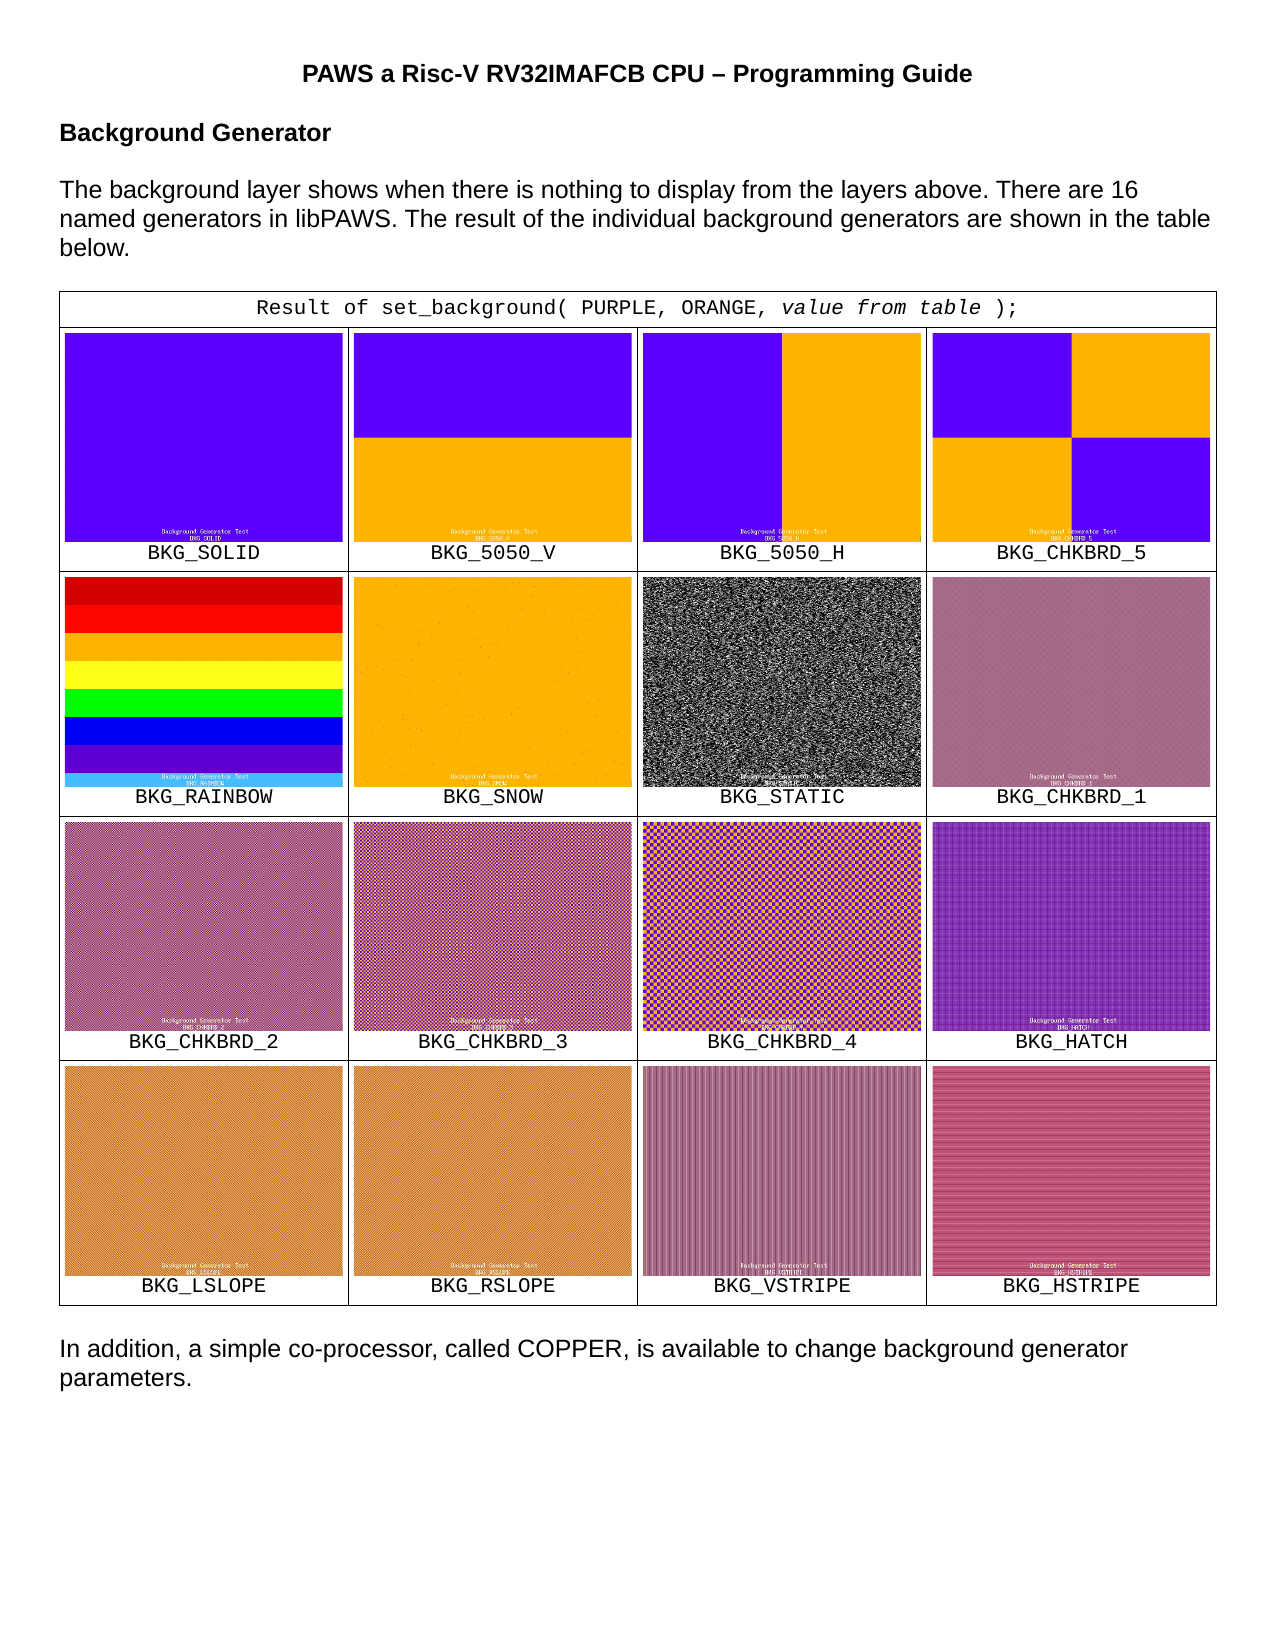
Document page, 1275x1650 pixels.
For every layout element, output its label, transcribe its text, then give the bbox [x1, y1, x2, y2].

table_header Result of set_background( PURPLE, ORANGE, value from table ); [60, 292, 1216, 327]
table_cell BKG_RSLOPE [349, 1061, 637, 1304]
picture [643, 1066, 921, 1276]
table_cell BKG_HSTRIPE [927, 1061, 1216, 1304]
picture [353, 333, 632, 542]
table_cell BKG_LSLOPE [60, 1061, 348, 1304]
picture [353, 1066, 632, 1276]
picture [932, 822, 1211, 1031]
picture [643, 822, 921, 1031]
table_cell BKG_5050_V [349, 328, 637, 571]
table_cell BKG_CHKBRD_4 [638, 817, 926, 1060]
table_cell BKG_SOLID [60, 328, 348, 571]
text Background Generator [59, 118, 1216, 147]
picture [64, 333, 343, 542]
table_cell BKG_CHKBRD_1 [927, 572, 1216, 816]
table_cell BKG_CHKBRD_3 [349, 817, 637, 1060]
table_cell BKG_CHKBRD_5 [927, 328, 1216, 571]
picture [932, 577, 1211, 787]
table_cell BKG_5050_H [638, 328, 926, 571]
picture [64, 1066, 343, 1276]
picture [353, 577, 632, 787]
table_cell BKG_SNOW [349, 572, 637, 816]
picture [64, 822, 343, 1031]
picture [932, 1066, 1211, 1276]
picture [64, 577, 343, 787]
picture [932, 333, 1211, 542]
table_cell BKG_STATIC [638, 572, 926, 816]
table_cell BKG_HATCH [927, 817, 1216, 1060]
picture [353, 822, 632, 1031]
picture [643, 577, 921, 787]
text The background layer shows when there is nothing to display from the layers above. There are 16 named generators in libPAWS. The result of the individual background generators are shown in the table below. [59, 176, 1216, 262]
text In addition, a simple co-processor, called COPPER, is available to change background generator parameters. [59, 1334, 1216, 1392]
table_cell BKG_RAINBOW [60, 572, 348, 816]
table_cell BKG_VSTRIPE [638, 1061, 926, 1304]
picture [643, 333, 921, 542]
table_cell BKG_CHKBRD_2 [60, 817, 348, 1060]
